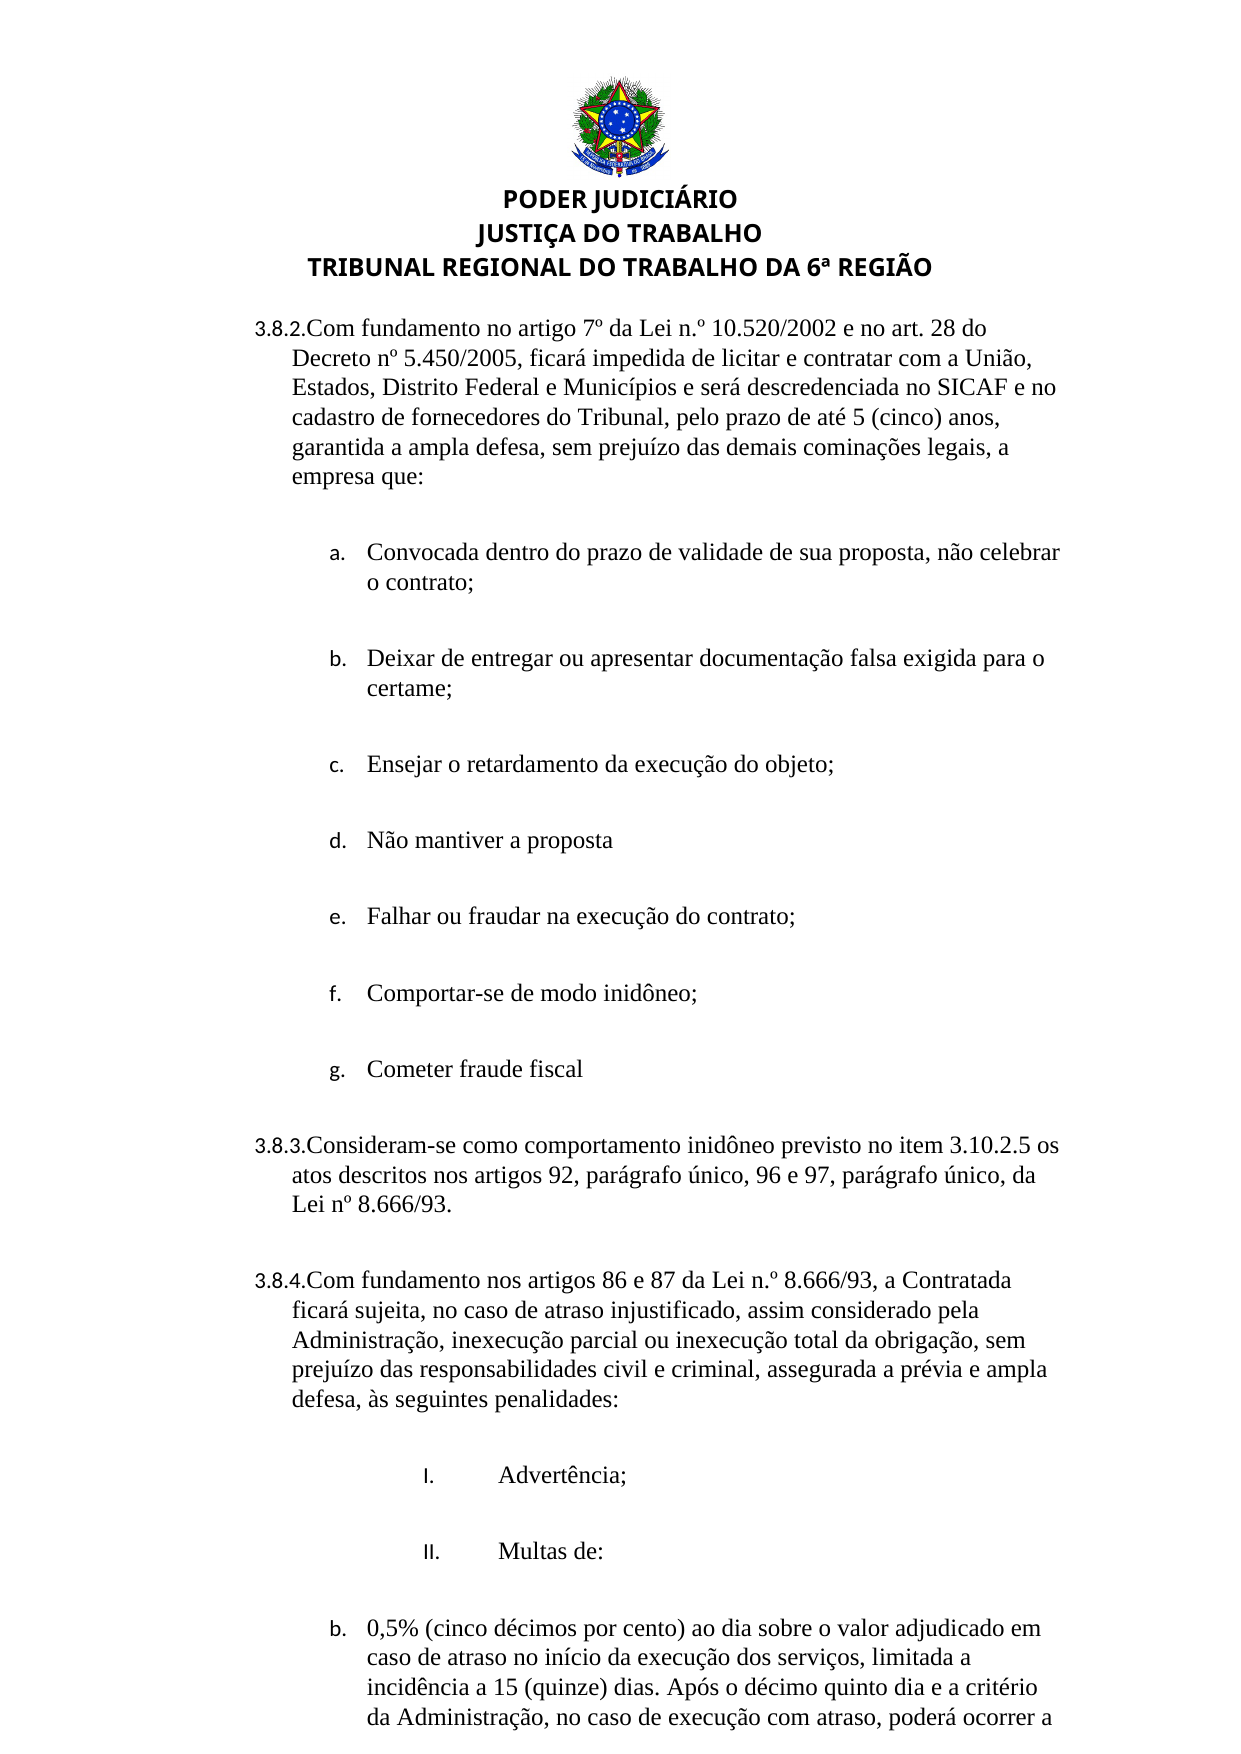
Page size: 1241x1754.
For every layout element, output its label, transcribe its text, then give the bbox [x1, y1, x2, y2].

list Falhar ou fraudar na execução do contrato; [329, 901, 1063, 930]
list Ensejar o retardamento da execução do objeto; [329, 748, 1063, 778]
list Com fundamento nos artigos 86 e 87 da Lei n.º 8.666/93, a Contratada ficará sujeita, no caso de atraso injustificado, assim considerado pela Administração, inexecução parcial ou inexecução total da obrigação, sem prejuízo das responsabilidades civil e criminal, assegurada a prévia e ampla defesa, às seguintes penalidades: [254, 1265, 1063, 1413]
list Com fundamento no artigo 7º da Lei n.º 10.520/2002 e no art. 28 do Decreto nº 5.450/2005, ficará impedida de licitar e contratar com a União, Estados, Distrito Federal e Municípios e será descredenciada no SICAF e no cadastro de fornecedores do Tribunal, pelo prazo de até 5 (cinco) anos, garantida a ampla defesa, sem prejuízo das demais cominações legais, a empresa que: [254, 312, 1063, 490]
list Comportar-se de modo inidôneo; [329, 977, 1063, 1007]
list Multas de: [423, 1536, 1063, 1565]
list 0,5% (cinco décimos por cento) ao dia sobre o valor adjudicado em caso de atraso no início da execução dos serviços, limitada a incidência a 15 (quinze) dias. Após o décimo quinto dia e a critério da Administração, no caso de execução com atraso, poderá ocorrer a [329, 1612, 1063, 1730]
list Cometer fraude fiscal [329, 1053, 1063, 1083]
list Deixar de entregar ou apresentar documentação falsa exigida para o certame; [329, 642, 1063, 702]
list Não mantiver a proposta [329, 824, 1063, 854]
list Advertência; [423, 1459, 1063, 1489]
list Convocada dentro do prazo de validade de sua proposta, não celebrar o contrato; [329, 537, 1063, 596]
list Consideram-se como comportamento inidôneo previsto no item 3.10.2.5 os atos descritos nos artigos 92, parágrafo único, 96 e 97, parágrafo único, da Lei nº 8.666/93. [254, 1129, 1063, 1218]
